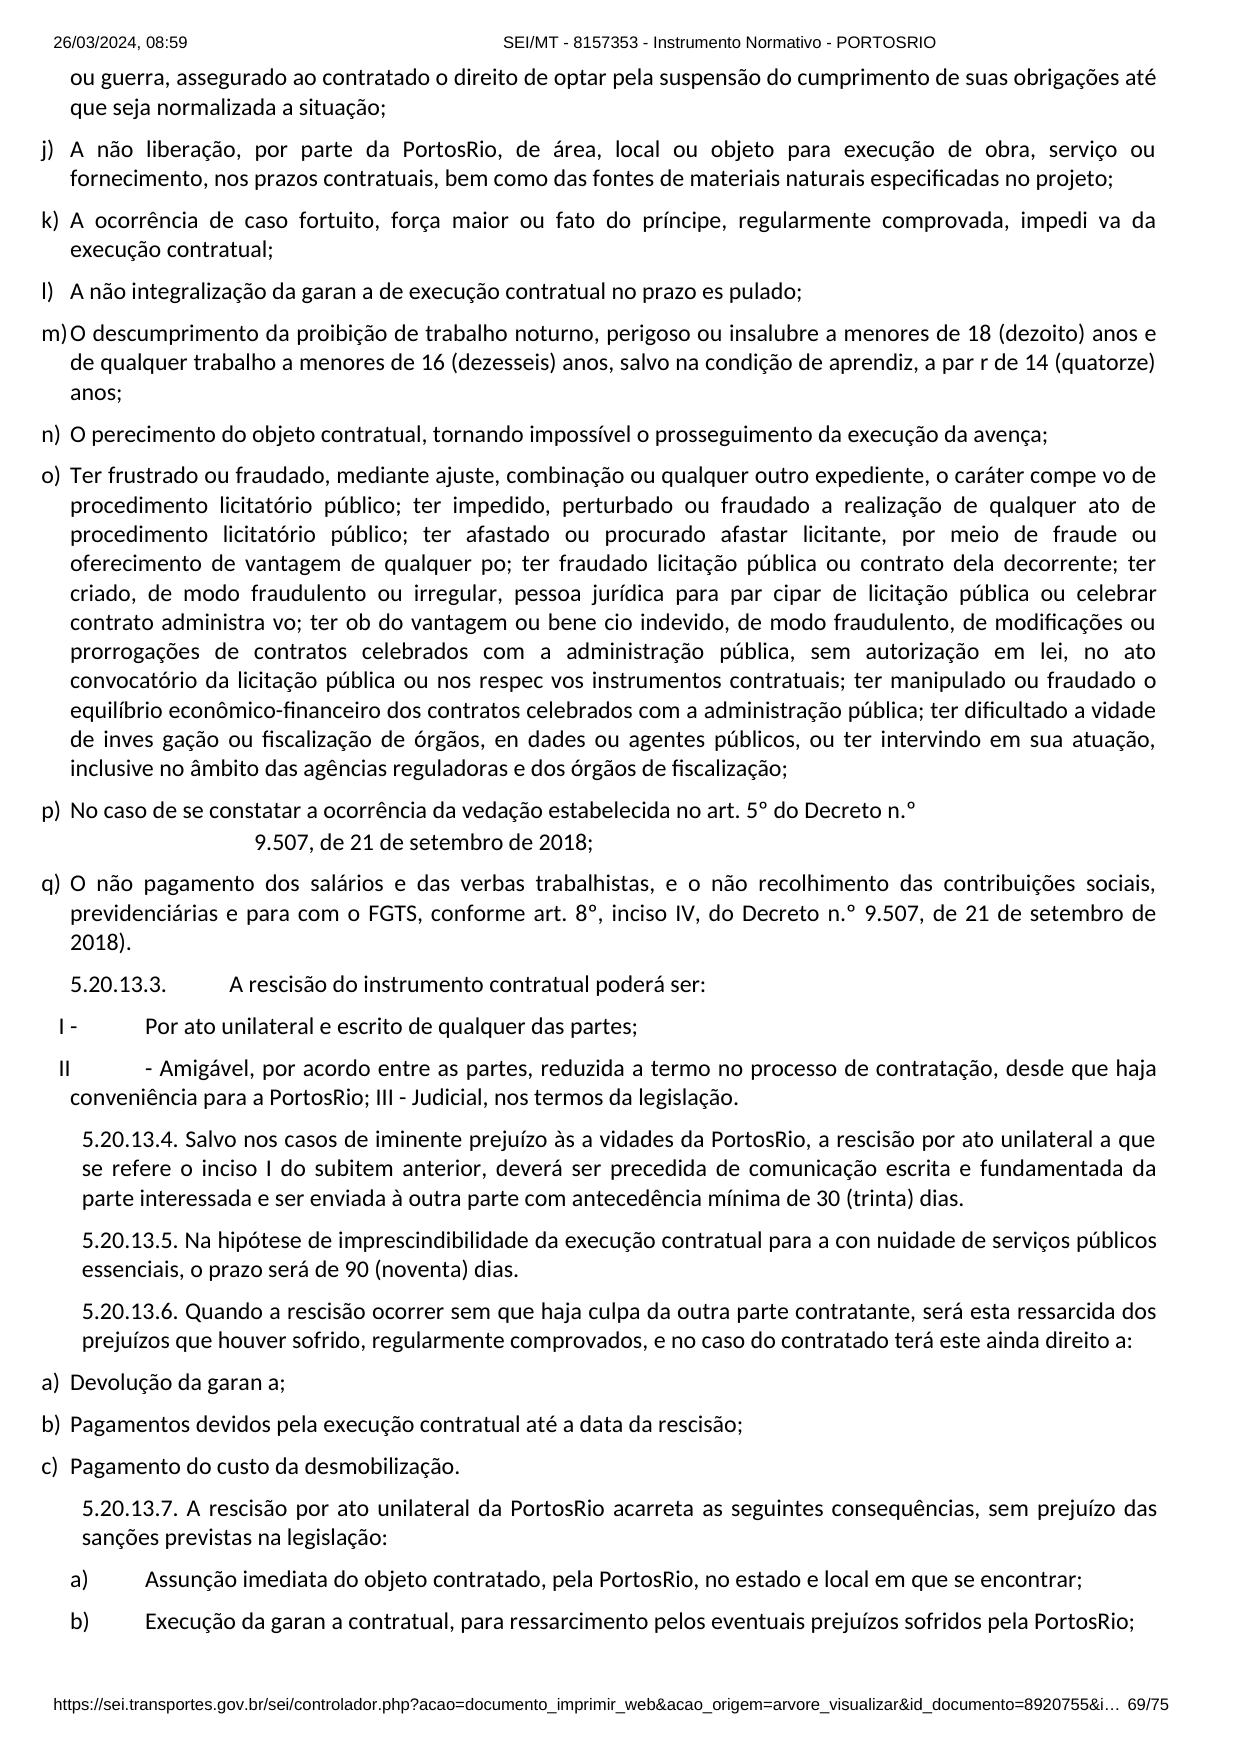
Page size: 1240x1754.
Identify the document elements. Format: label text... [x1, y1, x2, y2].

list Assunção imediata do objeto contratado, pela PortosRio, no estado e local em que se encontrar; [70, 1564, 1158, 1594]
list O descumprimento da proibição de trabalho noturno, perigoso ou insalubre a menores de 18 (dezoito) anos e de qualquer trabalho a menores de 16 (dezesseis) anos, salvo na condição de aprendiz, a par r de 14 (quatorze) anos; [41, 318, 1158, 406]
list A não integralização da garan a de execução contratual no prazo es pulado; [41, 276, 1158, 305]
list Ter frustrado ou fraudado, mediante ajuste, combinação ou qualquer outro expediente, o caráter compe vo de procedimento licitatório público; ter impedido, perturbado ou fraudado a realização de qualquer ato de procedimento licitatório público; ter afastado ou procurado afastar licitante, por meio de fraude ou oferecimento de vantagem de qualquer po; ter fraudado licitação pública ou contrato dela decorrente; ter criado, de modo fraudulento ou irregular, pessoa jurídica para par cipar de licitação pública ou celebrar contrato administra vo; ter ob do vantagem ou bene cio indevido, de modo fraudulento, de modificações ou prorrogações de contratos celebrados com a administração pública, sem autorização em lei, no ato convocatório da licitação pública ou nos respec vos instrumentos contratuais; ter manipulado ou fraudado o equilíbrio econômico-financeiro dos contratos celebrados com a administração pública; ter dificultado a vidade de inves gação ou fiscalização de órgãos, en dades ou agentes públicos, ou ter intervindo em sua atuação, inclusive no âmbito das agências reguladoras e dos órgãos de fiscalização; [41, 461, 1158, 783]
list O não pagamento dos salários e das verbas trabalhistas, e o não recolhimento das contribuições sociais, previdenciárias e para com o FGTS, conforme art. 8º, inciso IV, do Decreto n.º 9.507, de 21 de setembro de 2018). [41, 868, 1158, 956]
list Pagamento do custo da desmobilização. [41, 1451, 1158, 1481]
list O perecimento do objeto contratual, tornando impossível o prosseguimento da execução da avença; [41, 419, 1158, 448]
text 5.20.13.6. Quando a rescisão ocorrer sem que haja culpa da outra parte contratante, será esta ressarcida dos prejuízos que houver sofrido, regularmente comprovados, e no caso do contratado terá este ainda direito a: [82, 1296, 1158, 1354]
text 9.507, de 21 de setembro de 2018; [254, 827, 1158, 856]
list A não liberação, por parte da PortosRio, de área, local ou objeto para execução de obra, serviço ou fornecimento, nos prazos contratuais, bem como das fontes de materiais naturais especificadas no projeto; [41, 134, 1158, 192]
list ou guerra, assegurado ao contratado o direito de optar pela suspensão do cumprimento de suas obrigações até que seja normalizada a situação; [41, 62, 1158, 121]
list Execução da garan a contratual, para ressarcimento pelos eventuais prejuízos sofridos pela PortosRio; [70, 1606, 1158, 1636]
list - Por ato unilateral e escrito de qualquer das partes; [58, 1011, 1158, 1040]
text 5.20.13.5. Na hipótese de imprescindibilidade da execução contratual para a con nuidade de serviços públicos essenciais, o prazo será de 90 (noventa) dias. [82, 1225, 1158, 1283]
list Devolução da garan a; [41, 1367, 1158, 1397]
text 5.20.13.4. Salvo nos casos de iminente prejuízo às a vidades da PortosRio, a rescisão por ato unilateral a que se refere o inciso I do subitem anterior, deverá ser precedida de comunicação escrita e fundamentada da parte interessada e ser enviada à outra parte com antecedência mínima de 30 (trinta) dias. [82, 1124, 1158, 1212]
text 5.20.13.3. A rescisão do instrumento contratual poderá ser: [70, 969, 1169, 998]
list - Amigável, por acordo entre as partes, reduzida a termo no processo de contratação, desde que haja conveniência para a PortosRio; III - Judicial, nos termos da legislação. [58, 1053, 1158, 1112]
list No caso de se constatar a ocorrência da vedação estabelecida no art. 5º do Decreto n.º [41, 795, 1158, 824]
list Pagamentos devidos pela execução contratual até a data da rescisão; [41, 1409, 1158, 1438]
text 5.20.13.7. A rescisão por ato unilateral da PortosRio acarreta as seguintes consequências, sem prejuízo das sanções previstas na legislação: [82, 1493, 1158, 1552]
list A ocorrência de caso fortuito, força maior ou fato do príncipe, regularmente comprovada, impedi va da execução contratual; [41, 205, 1158, 263]
